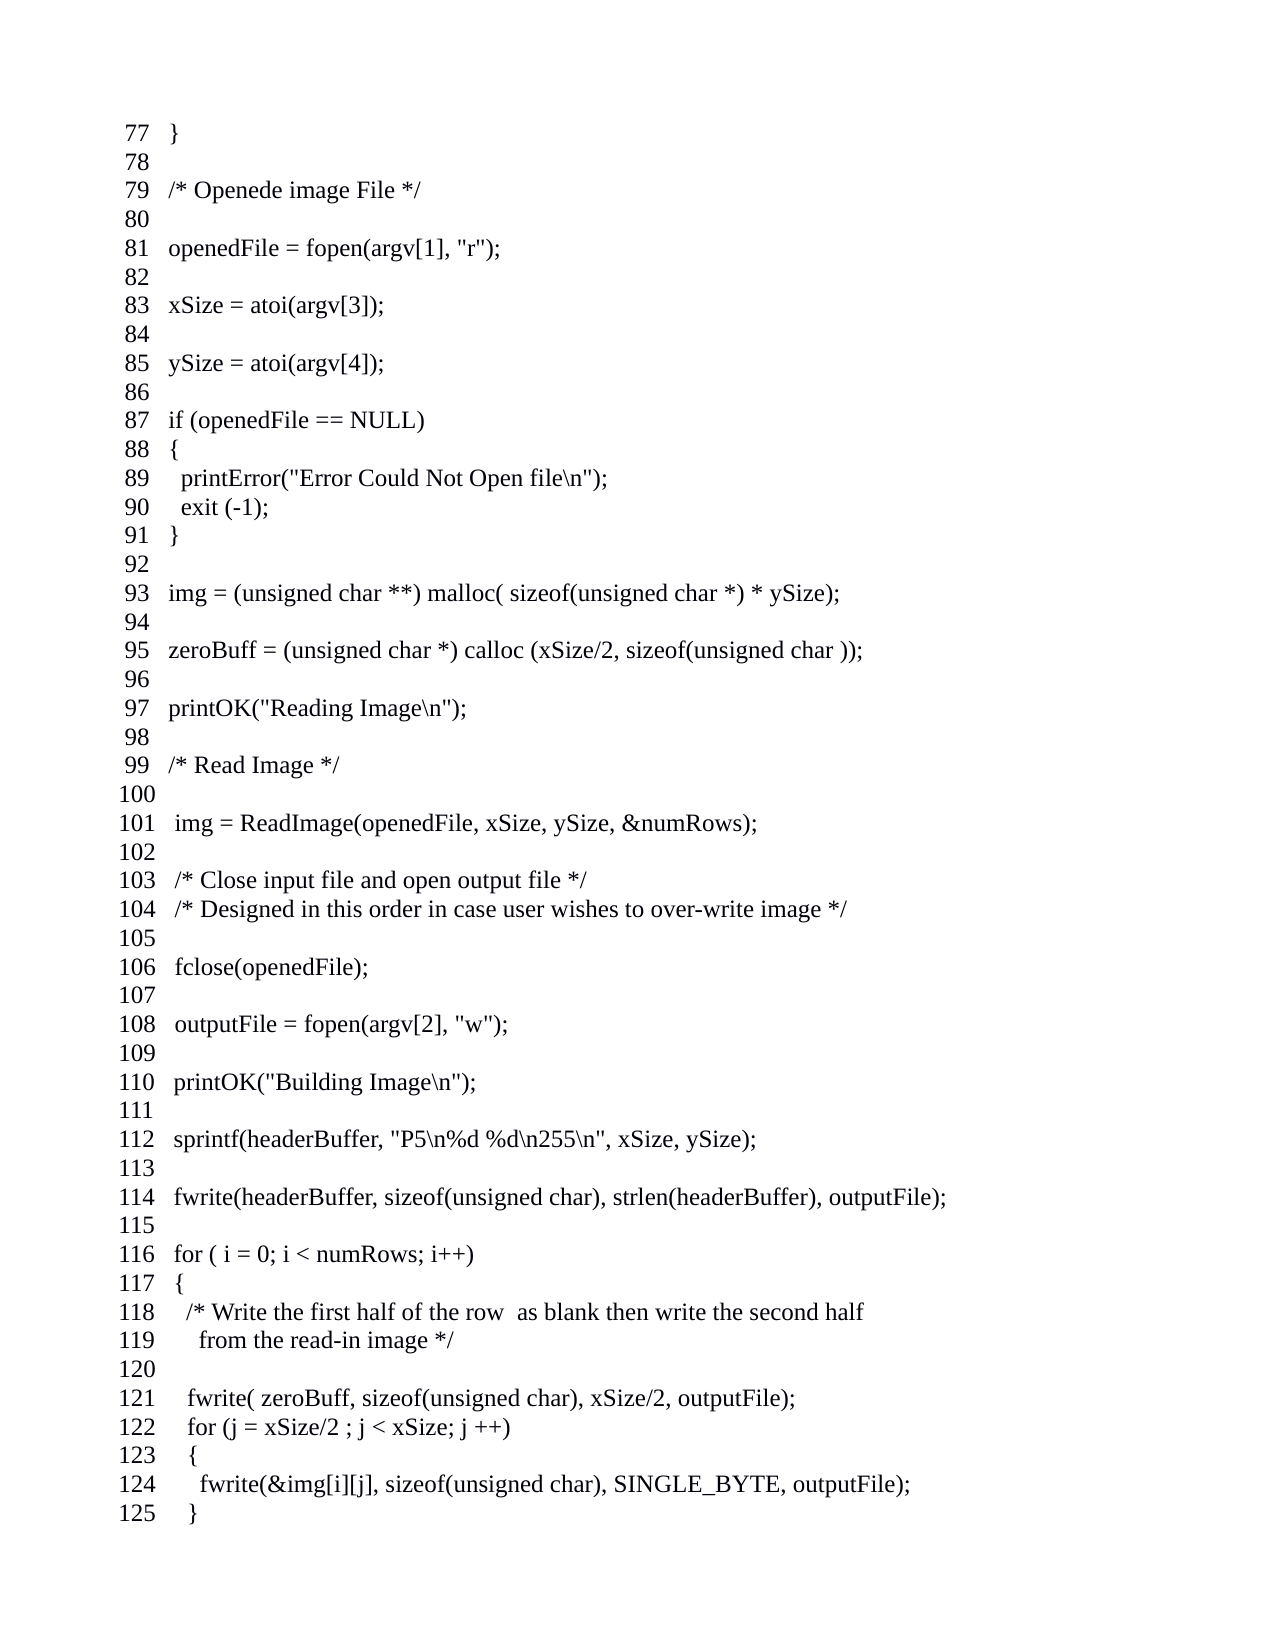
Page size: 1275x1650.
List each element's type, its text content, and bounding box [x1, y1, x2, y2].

text 98 [118, 722, 1157, 751]
text 93 img = (unsigned char **) malloc( sizeof(unsigned char *) * ySize); [118, 578, 1157, 607]
text 102 [118, 837, 1157, 866]
text 80 [118, 204, 1157, 233]
text 99 /* Read Image */ [118, 751, 1157, 779]
text 110 printOK("Building Image\n"); [118, 1067, 1157, 1096]
text 88 { [118, 434, 1157, 463]
text 121 fwrite( zeroBuff, sizeof(unsigned char), xSize/2, outputFile); [118, 1383, 1157, 1412]
text 87 if (openedFile == NULL) [118, 406, 1157, 434]
text 89 printError("Error Could Not Open file\n"); [118, 463, 1157, 492]
text 115 [118, 1211, 1157, 1239]
text 114 fwrite(headerBuffer, sizeof(unsigned char), strlen(headerBuffer), outputFile); [118, 1182, 1157, 1211]
text 83 xSize = atoi(argv[3]); [118, 291, 1157, 319]
text 100 [118, 779, 1157, 808]
text 108 outputFile = fopen(argv[2], "w"); [118, 1009, 1157, 1038]
text 122 for (j = xSize/2 ; j < xSize; j ++) [118, 1412, 1157, 1441]
text 125 } [118, 1498, 1157, 1527]
text 119 from the read-in image */ [118, 1326, 1157, 1354]
text 117 { [118, 1268, 1157, 1297]
text 78 [118, 147, 1157, 176]
text 109 [118, 1038, 1157, 1067]
text 95 zeroBuff = (unsigned char *) calloc (xSize/2, sizeof(unsigned char )); [118, 636, 1157, 664]
text 113 [118, 1153, 1157, 1182]
text 120 [118, 1354, 1157, 1383]
text 79 /* Openede image File */ [118, 176, 1157, 204]
text 123 { [118, 1441, 1157, 1469]
text 118 /* Write the first half of the row as blank then write the second half [118, 1297, 1157, 1326]
text 111 [118, 1096, 1157, 1124]
text 90 exit (-1); [118, 492, 1157, 521]
text 85 ySize = atoi(argv[4]); [118, 348, 1157, 377]
text 94 [118, 607, 1157, 636]
text 124 fwrite(&img[i][j], sizeof(unsigned char), SINGLE_BYTE, outputFile); [118, 1469, 1157, 1498]
text 81 openedFile = fopen(argv[1], "r"); [118, 233, 1157, 262]
text 96 [118, 664, 1157, 693]
text 116 for ( i = 0; i < numRows; i++) [118, 1239, 1157, 1268]
text 92 [118, 549, 1157, 578]
text 107 [118, 981, 1157, 1009]
text 86 [118, 377, 1157, 406]
text 97 printOK("Reading Image\n"); [118, 693, 1157, 722]
text 77 } [118, 118, 1157, 147]
text 105 [118, 923, 1157, 952]
text 104 /* Designed in this order in case user wishes to over-write image */ [118, 894, 1157, 923]
text 103 /* Close input file and open output file */ [118, 866, 1157, 894]
text 91 } [118, 521, 1157, 549]
text 82 [118, 262, 1157, 291]
text 112 sprintf(headerBuffer, "P5\n%d %d\n255\n", xSize, ySize); [118, 1124, 1157, 1153]
text 101 img = ReadImage(openedFile, xSize, ySize, &numRows); [118, 808, 1157, 837]
text 84 [118, 319, 1157, 348]
text 106 fclose(openedFile); [118, 952, 1157, 981]
